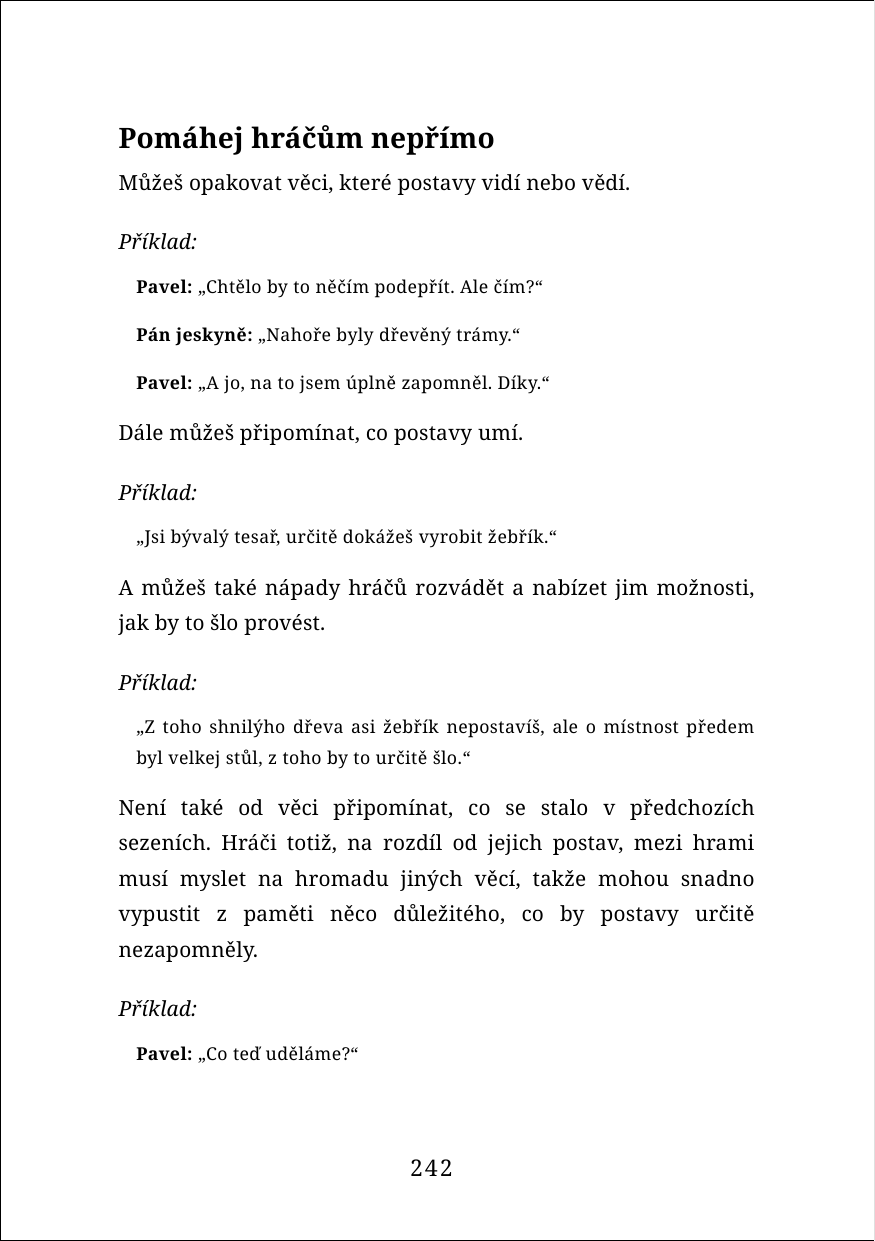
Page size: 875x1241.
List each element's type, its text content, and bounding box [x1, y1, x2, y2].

text Není také od věci připomínat, co se stalo v předchozích sezeních. Hráči totiž, na rozdíl od jejich postav, mezi hrami musí myslet na hromadu jiných věcí, takže mohou snadno vypustit z paměti něco důležitého, co by postavy určitě nezapomněly. [118, 793, 756, 963]
text Pán jeskyně: „Nahoře byly dřevěný trámy.“ [136, 323, 756, 347]
subtitle Pomáhej hráčům nepřímo [118, 118, 756, 157]
text Dále můžeš připomínat, co postavy umí. [118, 418, 756, 447]
text „Z toho shnilýho dřeva asi žebřík nepostavíš, ale o místnost předem byl velkej stůl, z toho by to určitě šlo.“ [136, 715, 756, 769]
text Příklad: [118, 668, 756, 696]
text „Jsi bývalý tesař, určitě dokážeš vyrobit žebřík.“ [136, 525, 756, 549]
text Příklad: [118, 994, 756, 1023]
text Příklad: [118, 478, 756, 506]
text Pavel: „A jo, na to jsem úplně zapomněl. Díky.“ [136, 371, 756, 395]
text Pavel: „Chtělo by to něčím podepřít. Ale čím?“ [136, 275, 756, 299]
text Příklad: [118, 227, 756, 256]
text Pavel: „Co teď uděláme?“ [136, 1042, 756, 1066]
text A můžeš také nápady hráčů rozvádět a nabízet jim možnosti, jak by to šlo provést. [118, 573, 756, 637]
text Můžeš opakovat věci, které postavy vidí nebo vědí. [118, 168, 756, 197]
